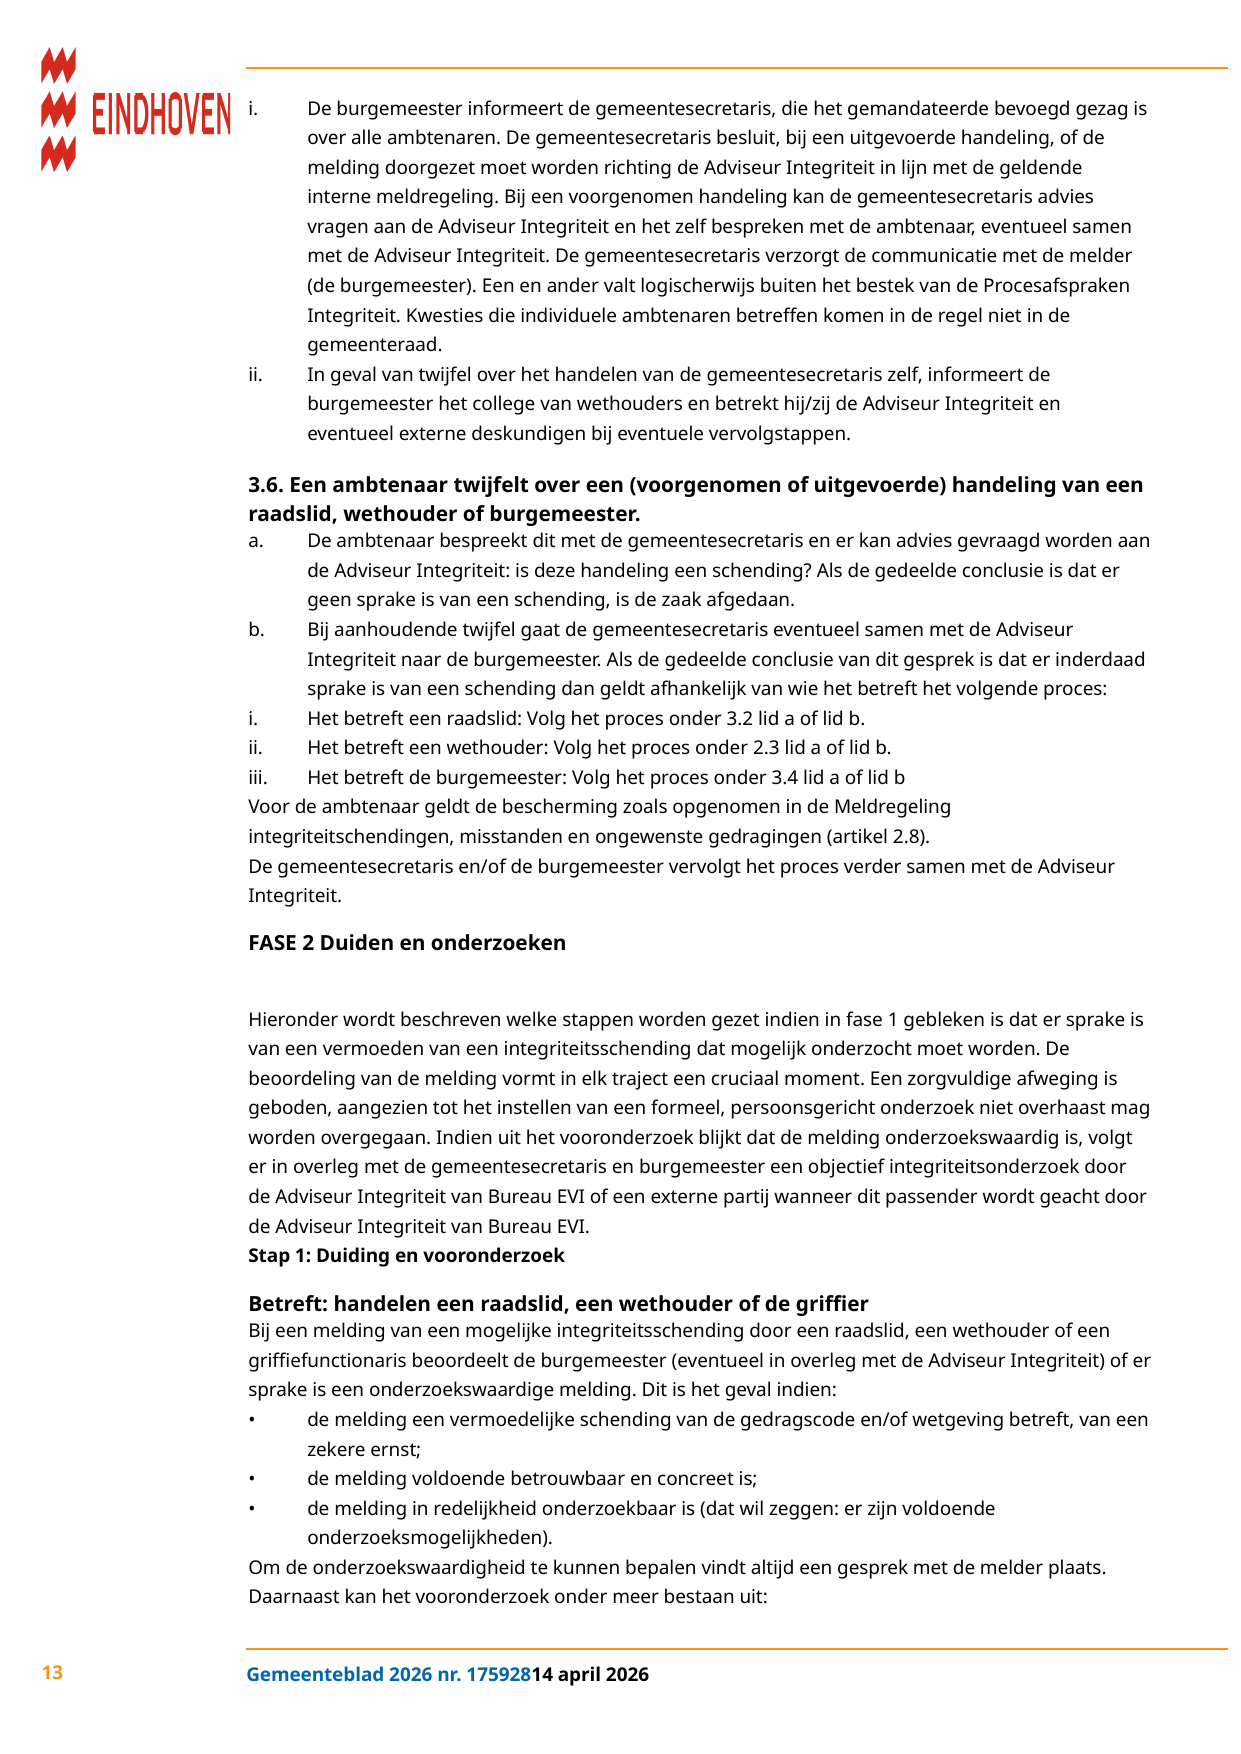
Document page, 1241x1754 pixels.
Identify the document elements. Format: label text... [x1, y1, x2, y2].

list De burgemeester informeert de gemeentesecretaris, die het gemandateerde bevoegd gezag is over alle ambtenaren. De gemeentesecretaris besluit, bij een uitgevoerde handeling, of de melding doorgezet moet worden richting de Adviseur Integriteit in lijn met de geldende interne meldregeling. Bij een voorgenomen handeling kan de gemeentesecretaris advies vragen aan de Adviseur Integriteit en het zelf bespreken met de ambtenaar, eventueel samen met de Adviseur Integriteit. De gemeentesecretaris verzorgt de communicatie met de melder (de burgemeester). Een en ander valt logischerwijs buiten het bestek van de Procesafspraken Integriteit. Kwesties die individuele ambtenaren betreffen komen in de regel niet in de gemeenteraad. [248, 95, 1152, 357]
text De gemeentesecretaris en/of de burgemeester vervolgt het proces verder samen met de Adviseur Integriteit. [248, 853, 1152, 908]
list de melding voldoende betrouwbaar en concreet is; [248, 1465, 1152, 1491]
list De ambtenaar bespreekt dit met de gemeentesecretaris en er kan advies gevraagd worden aan de Adviseur Integriteit: is deze handeling een schending? Als de gedeelde conclusie is dat er geen sprake is van een schending, is de zaak afgedaan. [248, 527, 1152, 612]
list Bij aanhoudende twijfel gaat de gemeentesecretaris eventueel samen met de Adviseur Integriteit naar de burgemeester. Als de gedeelde conclusie van dit gesprek is dat er inderdaad sprake is van een schending dan geldt afhankelijk van wie het betreft het volgende proces: [248, 616, 1152, 701]
list Het betreft een wethouder: Volg het proces onder 2.3 lid a of lid b. [248, 734, 1152, 760]
text Hieronder wordt beschreven welke stappen worden gezet indien in fase 1 gebleken is dat er sprake is van een vermoeden van een integriteitsschending dat mogelijk onderzocht moet worden. De beoordeling van de melding vormt in elk traject een cruciaal moment. Een zorgvuldige afweging is geboden, aangezien tot het instellen van een formeel, persoonsgericht onderzoek niet overhaast mag worden overgegaan. Indien uit het vooronderzoek blijkt dat de melding onderzoekswaardig is, volgt er in overleg met de gemeentesecretaris en burgemeester een objectief integriteitsonderzoek door de Adviseur Integriteit van Bureau EVI of een externe partij wanneer dit passender wordt geacht door de Adviseur Integriteit van Bureau EVI. [248, 1006, 1152, 1239]
text 3.6. Een ambtenaar twijfelt over een (voorgenomen of uitgevoerde) handeling van een raadslid, wethouder of burgemeester. [248, 471, 1152, 527]
list de melding in redelijkheid onderzoekbaar is (dat wil zeggen: er zijn voldoende onderzoeksmogelijkheden). [248, 1495, 1152, 1550]
text Betreft: handelen een raadslid, een wethouder of de griffier [248, 1289, 1152, 1317]
picture [41, 47, 231, 172]
text Voor de ambtenaar geldt de bescherming zoals opgenomen in de Meldregeling integriteitschendingen, misstanden en ongewenste gedragingen (artikel 2.8). [248, 794, 1152, 849]
list In geval van twijfel over het handelen van de gemeentesecretaris zelf, informeert de burgemeester het college van wethouders en betrekt hij/zij de Adviseur Integriteit en eventueel externe deskundigen bij eventuele vervolgstappen. [248, 361, 1152, 446]
list de melding een vermoedelijke schending van de gedragscode en/of wetgeving betreft, van een zekere ernst; [248, 1406, 1152, 1462]
text Stap 1: Duiding en vooronderzoek [248, 1242, 1152, 1268]
text FASE 2 Duiden en onderzoeken [248, 928, 1152, 957]
list Het betreft de burgemeester: Volg het proces onder 3.4 lid a of lid b [248, 764, 1152, 790]
text Bij een melding van een mogelijke integriteitsschending door een raadslid, een wethouder of een griffiefunctionaris beoordeelt de burgemeester (eventueel in overleg met de Adviseur Integriteit) of er sprake is een onderzoekswaardige melding. Dit is het geval indien: [248, 1317, 1152, 1402]
list Het betreft een raadslid: Volg het proces onder 3.2 lid a of lid b. [248, 705, 1152, 731]
text Om de onderzoekswaardigheid te kunnen bepalen vindt altijd een gesprek met de melder plaats. Daarnaast kan het vooronderzoek onder meer bestaan uit: [248, 1554, 1152, 1609]
